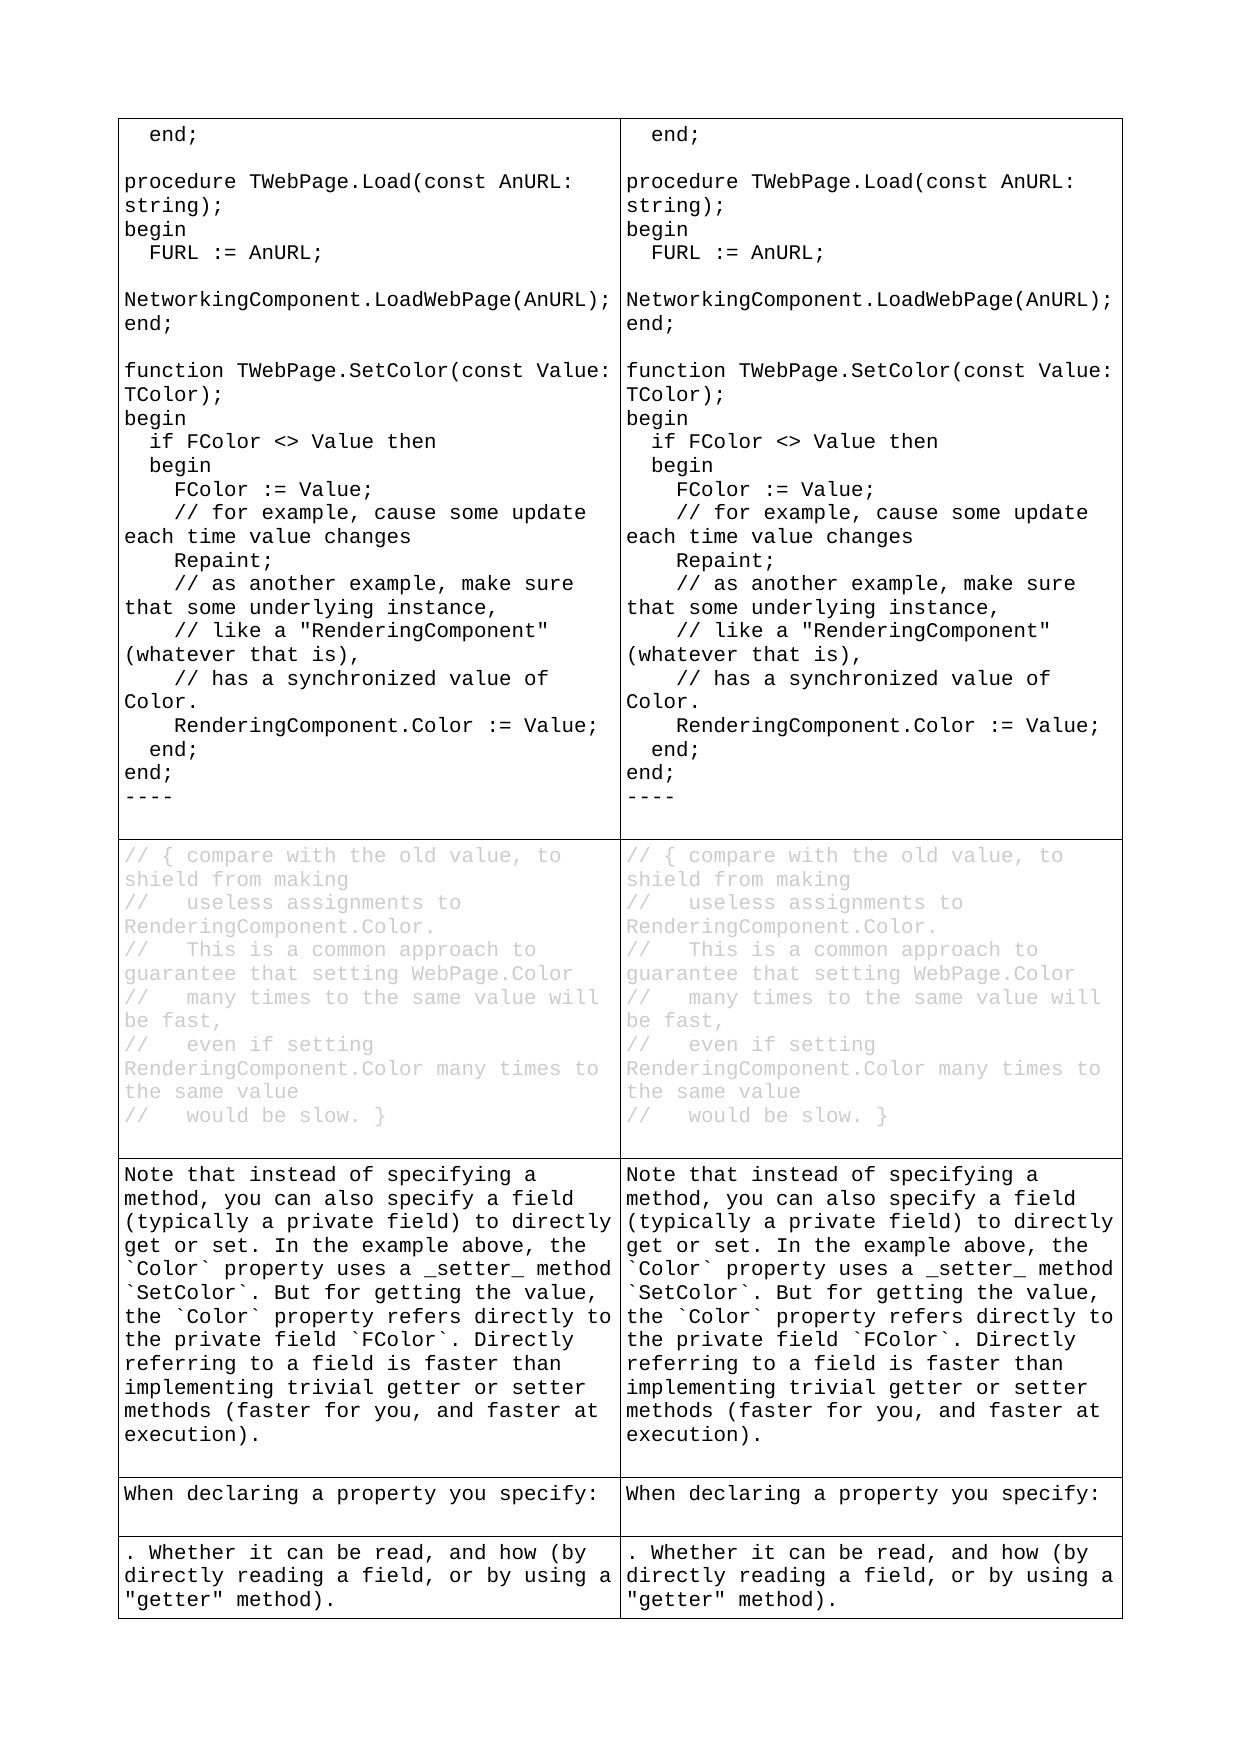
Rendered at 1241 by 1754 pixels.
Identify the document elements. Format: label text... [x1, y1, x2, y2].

table_cell . Whether it can be read, and how (by directly reading a field, or by using a "getter" method). [119, 1537, 620, 1618]
table_cell Note that instead of specifying a method, you can also specify a field (typically a private field) to directly get or set. In the example above, the `Color` property uses a _setter_ method `SetColor`. But for getting the value, the `Color` property refers directly to the private field `FColor`. Directly referring to a field is faster than implementing trivial getter or setter methods (faster for you, and faster at execution). [621, 1159, 1122, 1477]
table_cell // { compare with the old value, to shield from making // useless assignments to RenderingComponent.Color. // This is a common approach to guarantee that setting WebPage.Color // many times to the same value will be fast, // even if setting RenderingComponent.Color many times to the same value // would be slow. } [119, 840, 620, 1158]
table_cell When declaring a property you specify: [119, 1478, 620, 1536]
table_cell // { compare with the old value, to shield from making // useless assignments to RenderingComponent.Color. // This is a common approach to guarantee that setting WebPage.Color // many times to the same value will be fast, // even if setting RenderingComponent.Color many times to the same value // would be slow. } [621, 840, 1122, 1158]
table_cell . Whether it can be read, and how (by directly reading a field, or by using a "getter" method). [621, 1537, 1122, 1618]
table_cell end; procedure TWebPage.Load(const AnURL: string); begin FURL := AnURL; NetworkingComponent.LoadWebPage(AnURL); end; function TWebPage.SetColor(const Value: TColor); begin if FColor <> Value then begin FColor := Value; // for example, cause some update each time value changes Repaint; // as another example, make sure that some underlying instance, // like a "RenderingComponent" (whatever that is), // has a synchronized value of Color. RenderingComponent.Color := Value; end; end; ---- [621, 119, 1122, 839]
table_cell Note that instead of specifying a method, you can also specify a field (typically a private field) to directly get or set. In the example above, the `Color` property uses a _setter_ method `SetColor`. But for getting the value, the `Color` property refers directly to the private field `FColor`. Directly referring to a field is faster than implementing trivial getter or setter methods (faster for you, and faster at execution). [119, 1159, 620, 1477]
table_cell end; procedure TWebPage.Load(const AnURL: string); begin FURL := AnURL; NetworkingComponent.LoadWebPage(AnURL); end; function TWebPage.SetColor(const Value: TColor); begin if FColor <> Value then begin FColor := Value; // for example, cause some update each time value changes Repaint; // as another example, make sure that some underlying instance, // like a "RenderingComponent" (whatever that is), // has a synchronized value of Color. RenderingComponent.Color := Value; end; end; ---- [119, 119, 620, 839]
table_cell When declaring a property you specify: [621, 1478, 1122, 1536]
